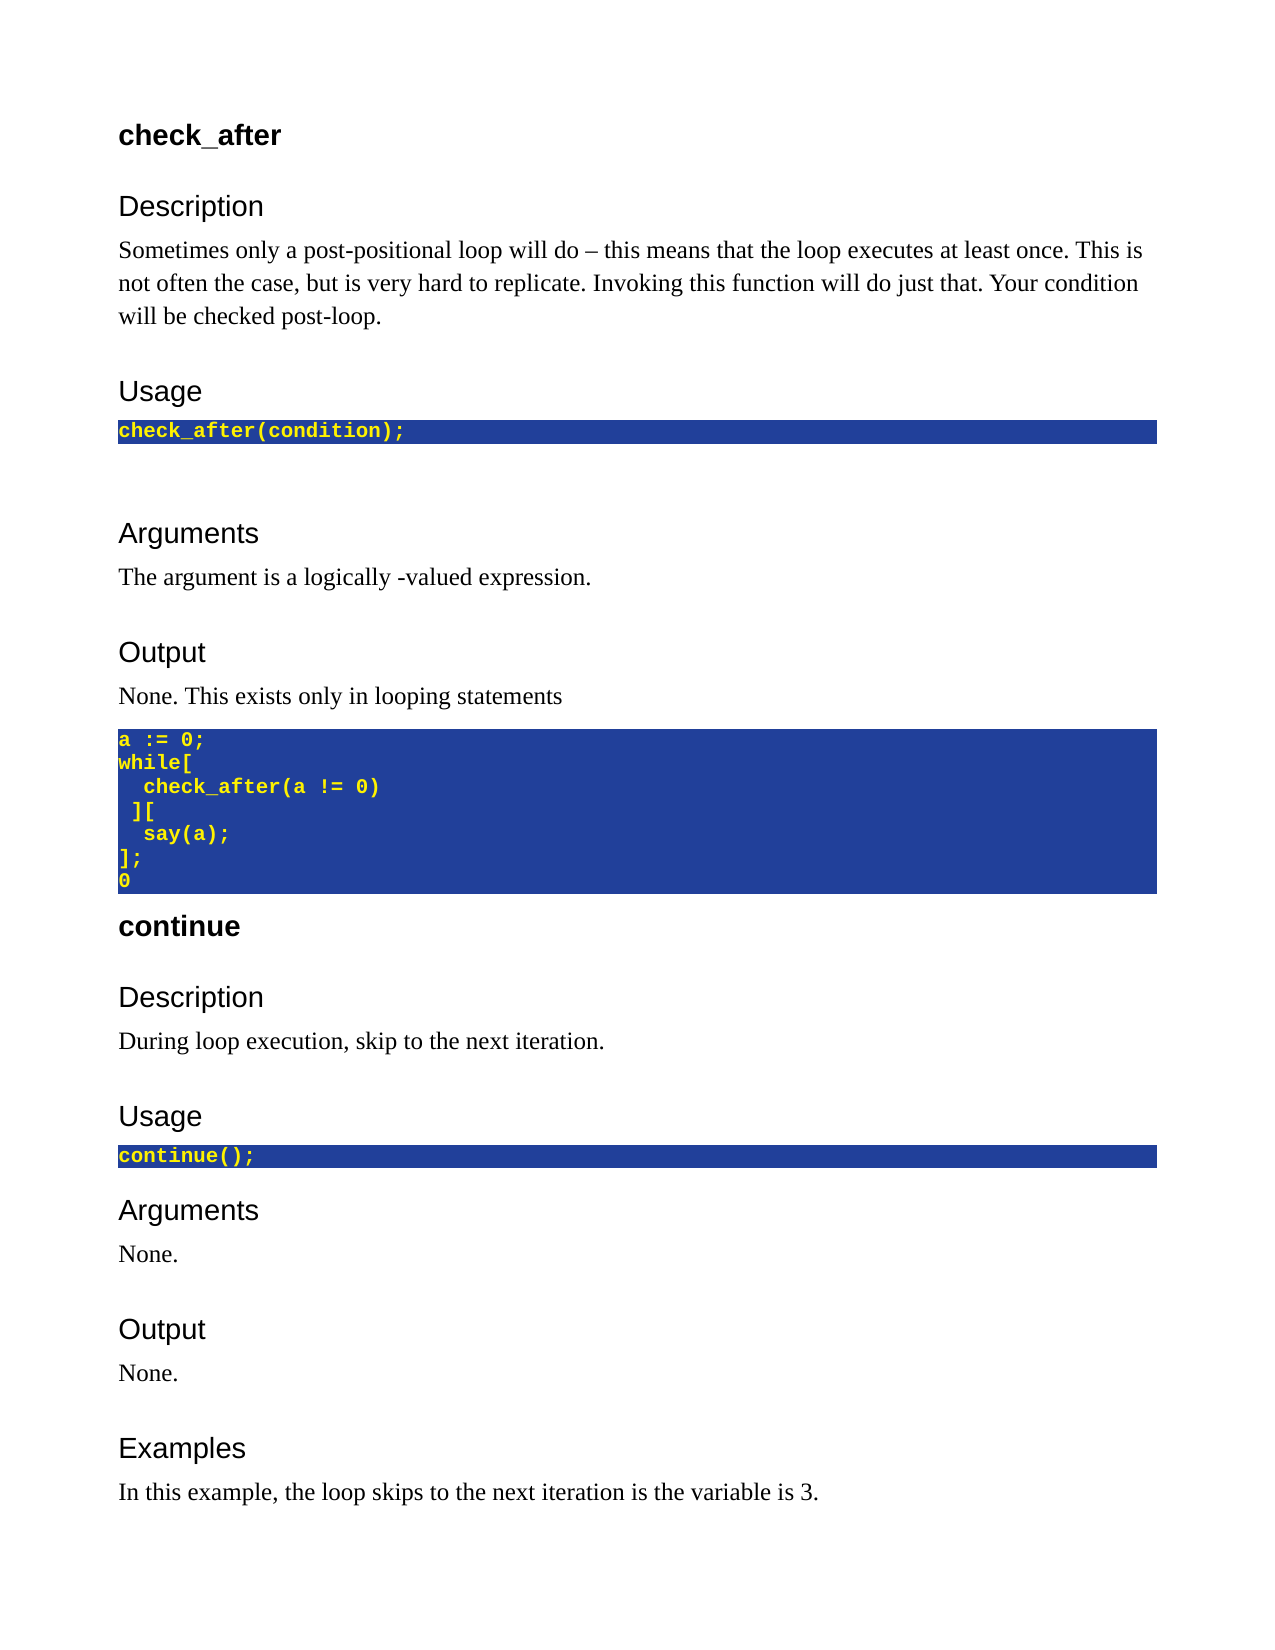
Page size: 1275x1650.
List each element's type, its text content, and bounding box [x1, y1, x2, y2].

subtitle Arguments [118, 516, 1157, 550]
text The argument is a logically -valued expression. [118, 562, 1157, 591]
text 0 [118, 871, 1157, 894]
text None. [118, 1239, 1157, 1268]
text During loop execution, skip to the next iteration. [118, 1026, 1157, 1055]
text check_after(a != 0) [118, 776, 1157, 799]
subtitle continue [118, 909, 1157, 942]
subtitle Arguments [118, 1193, 1157, 1227]
text while[ [118, 752, 1157, 776]
subtitle check_after [118, 118, 1157, 152]
text None. This exists only in looping statements [118, 681, 1157, 710]
text continue(); [118, 1145, 1157, 1168]
text None. [118, 1358, 1157, 1387]
text check_after(condition); [118, 420, 1157, 444]
text say(a); [118, 823, 1157, 847]
subtitle Description [118, 189, 1157, 223]
text ][ [118, 799, 1157, 823]
subtitle Examples [118, 1431, 1157, 1464]
subtitle Usage [118, 374, 1157, 408]
text ]; [118, 847, 1157, 871]
subtitle Output [118, 635, 1157, 668]
text a := 0; [118, 729, 1157, 752]
subtitle Description [118, 980, 1157, 1013]
text In this example, the loop skips to the next iteration is the variable is 3. [118, 1477, 1157, 1505]
subtitle Usage [118, 1099, 1157, 1132]
text Sometimes only a post-positional loop will do – this means that the loop executes at least once. This is not often the case, but is very hard to replicate. Invoking this function will do just that. Your condition will be checked post-loop. [118, 235, 1157, 330]
subtitle Output [118, 1312, 1157, 1346]
